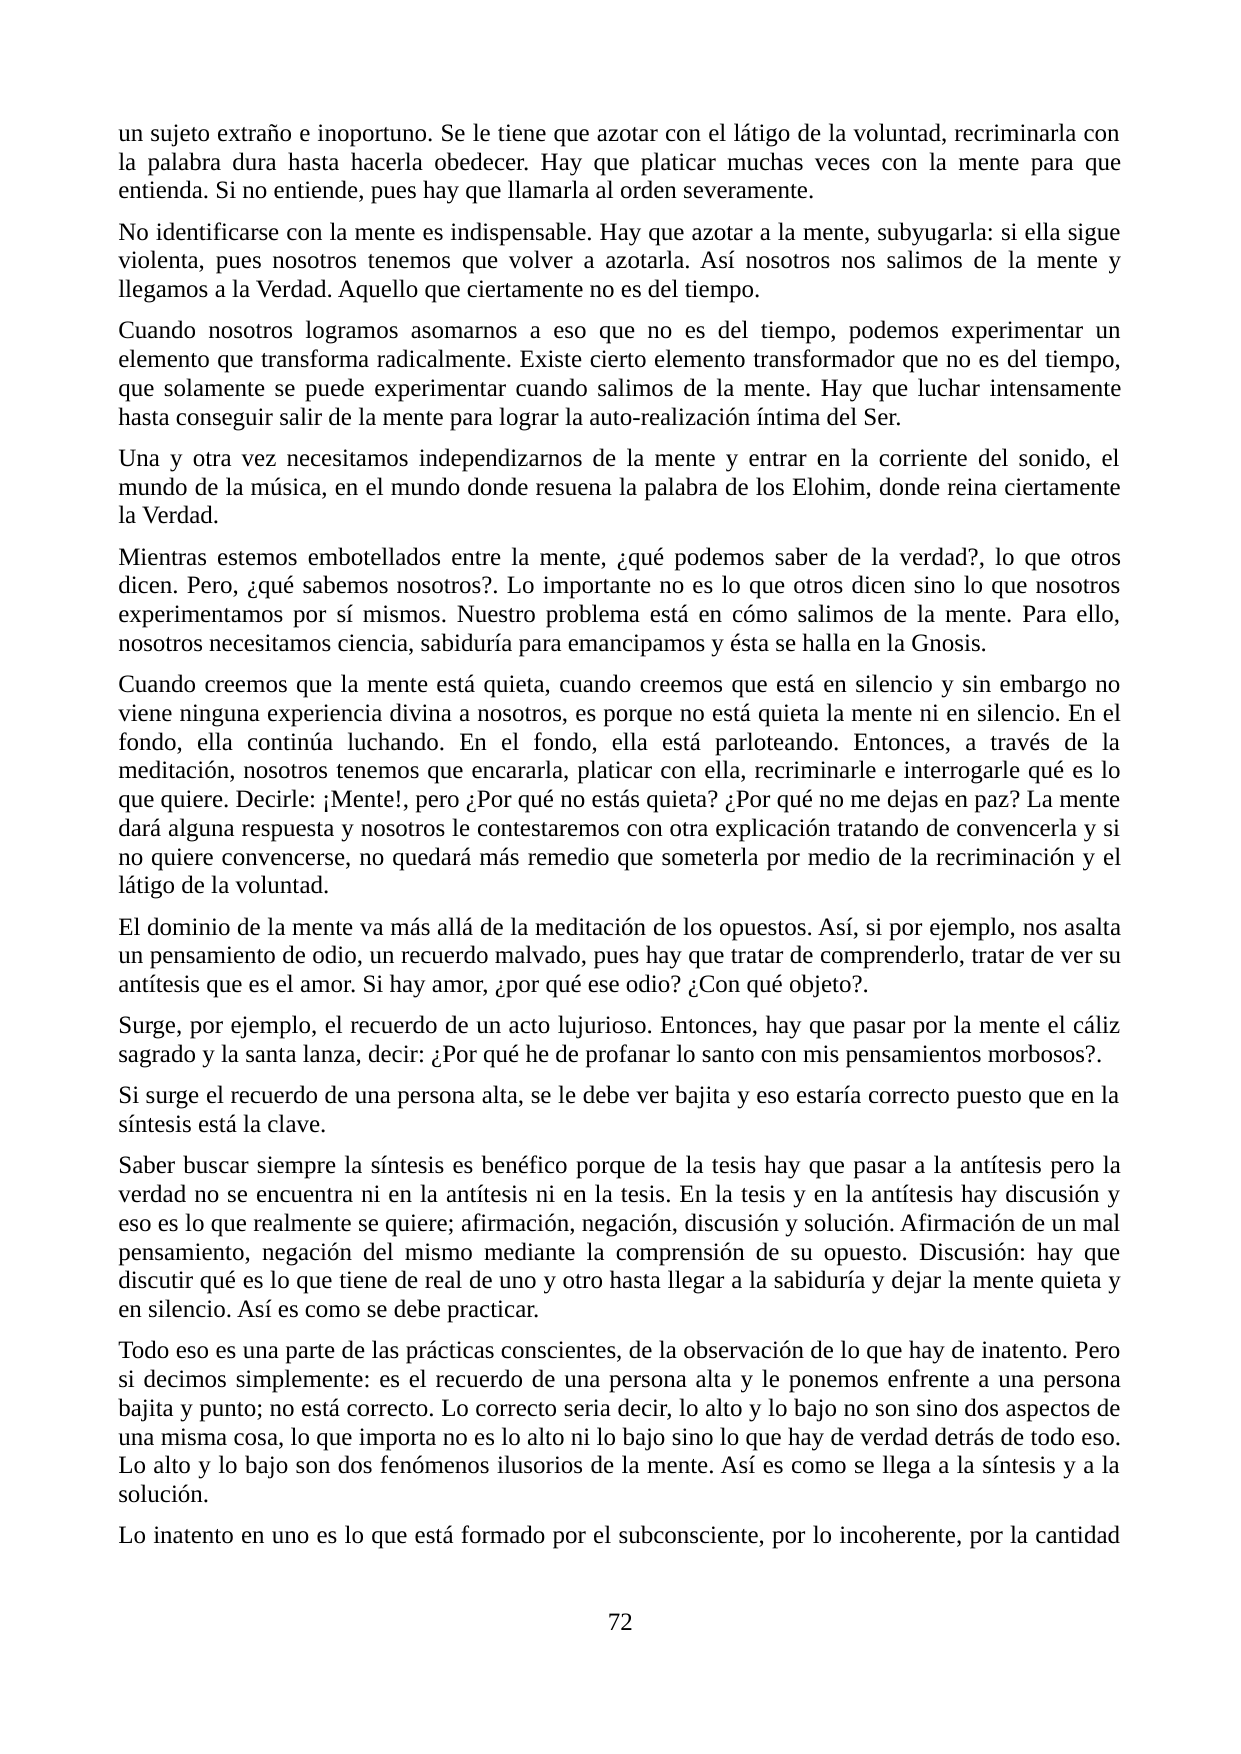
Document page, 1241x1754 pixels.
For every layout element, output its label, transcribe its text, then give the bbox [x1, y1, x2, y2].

text un sujeto extraño e inoportuno. Se le tiene que azotar con el látigo de la voluntad, recriminarla con la palabra dura hasta hacerla obedecer. Hay que platicar muchas veces con la mente para que entienda. Si no entiende, pues hay que llamarla al orden severamente. [118, 118, 1122, 204]
text Cuando nosotros logramos asomarnos a eso que no es del tiempo, podemos experimentar un elemento que transforma radicalmente. Existe cierto elemento transformador que no es del tiempo, que solamente se puede experimentar cuando salimos de la mente. Hay que luchar intensamente hasta conseguir salir de la mente para lograr la auto-realización íntima del Ser. [118, 316, 1122, 431]
text Saber buscar siempre la síntesis es benéfico porque de la tesis hay que pasar a la antítesis pero la verdad no se encuentra ni en la antítesis ni en la tesis. En la tesis y en la antítesis hay discusión y eso es lo que realmente se quiere; afirmación, negación, discusión y solución. Afirmación de un mal pensamiento, negación del mismo mediante la comprensión de su opuesto. Discusión: hay que discutir qué es lo que tiene de real de uno y otro hasta llegar a la sabiduría y dejar la mente quieta y en silencio. Así es como se debe practicar. [118, 1151, 1122, 1323]
text Todo eso es una parte de las prácticas conscientes, de la observación de lo que hay de inatento. Pero si decimos simplemente: es el recuerdo de una persona alta y le ponemos enfrente a una persona bajita y punto; no está correcto. Lo correcto seria decir, lo alto y lo bajo no son sino dos aspectos de una misma cosa, lo que importa no es lo alto ni lo bajo sino lo que hay de verdad detrás de todo eso. Lo alto y lo bajo son dos fenómenos ilusorios de la mente. Así es como se llega a la síntesis y a la solución. [118, 1336, 1122, 1508]
text Cuando creemos que la mente está quieta, cuando creemos que está en silencio y sin embargo no viene ninguna experiencia divina a nosotros, es porque no está quieta la mente ni en silencio. En el fondo, ella continúa luchando. En el fondo, ella está parloteando. Entonces, a través de la meditación, nosotros tenemos que encararla, platicar con ella, recriminarle e interrogarle qué es lo que quiere. Decirle: ¡Mente!, pero ¿Por qué no estás quieta? ¿Por qué no me dejas en paz? La mente dará alguna respuesta y nosotros le contestaremos con otra explicación tratando de convencerla y si no quiere convencerse, no quedará más remedio que someterla por medio de la recriminación y el látigo de la voluntad. [118, 669, 1122, 899]
text Si surge el recuerdo de una persona alta, se le debe ver bajita y eso estaría correcto puesto que en la síntesis está la clave. [118, 1081, 1122, 1138]
text Una y otra vez necesitamos independizarnos de la mente y entrar en la corriente del sonido, el mundo de la música, en el mundo donde resuena la palabra de los Elohim, donde reina ciertamente la Verdad. [118, 443, 1122, 529]
text El dominio de la mente va más allá de la meditación de los opuestos. Así, si por ejemplo, nos asalta un pensamiento de odio, un recuerdo malvado, pues hay que tratar de comprenderlo, tratar de ver su antítesis que es el amor. Si hay amor, ¿por qué ese odio? ¿Con qué objeto?. [118, 912, 1122, 998]
text Mientras estemos embotellados entre la mente, ¿qué podemos saber de la verdad?, lo que otros dicen. Pero, ¿qué sabemos nosotros?. Lo importante no es lo que otros dicen sino lo que nosotros experimentamos por sí mismos. Nuestro problema está en cómo salimos de la mente. Para ello, nosotros necesitamos ciencia, sabiduría para emancipamos y ésta se halla en la Gnosis. [118, 542, 1122, 657]
text Surge, por ejemplo, el recuerdo de un acto lujurioso. Entonces, hay que pasar por la mente el cáliz sagrado y la santa lanza, decir: ¿Por qué he de profanar lo santo con mis pensamientos morbosos?. [118, 1011, 1122, 1068]
text No identificarse con la mente es indispensable. Hay que azotar a la mente, subyugarla: si ella sigue violenta, pues nosotros tenemos que volver a azotarla. Así nosotros nos salimos de la mente y llegamos a la Verdad. Aquello que ciertamente no es del tiempo. [118, 217, 1122, 303]
text Lo inatento en uno es lo que está formado por el subconsciente, por lo incoherente, por la cantidad [118, 1521, 1122, 1549]
